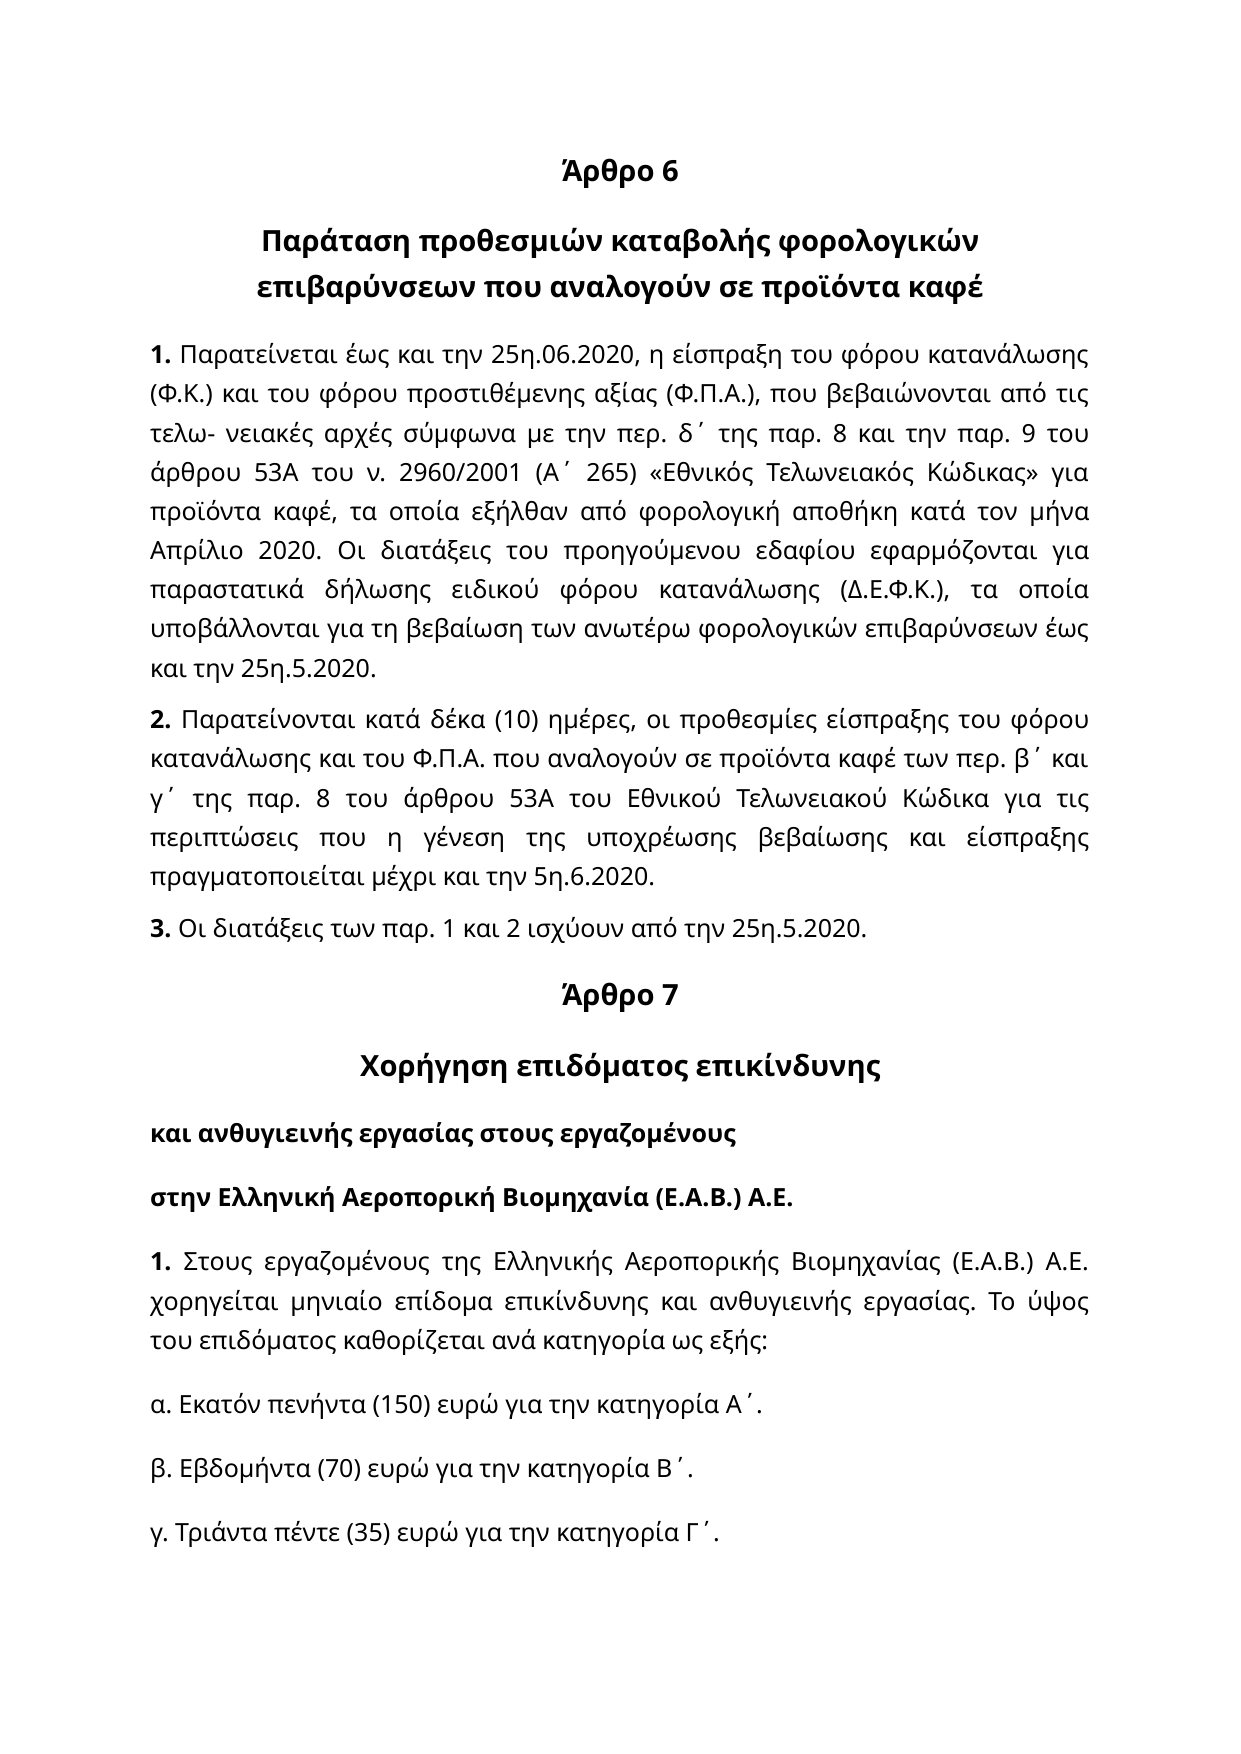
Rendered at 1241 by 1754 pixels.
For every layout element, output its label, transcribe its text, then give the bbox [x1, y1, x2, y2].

text και ανθυγιεινής εργασίας στους εργαζομένους [150, 1116, 1090, 1150]
text γ. Τριάντα πέντε (35) ευρώ για την κατηγορία Γ΄. [150, 1515, 1090, 1549]
subtitle Άρθρο 7 [150, 974, 1090, 1014]
text α. Εκατόν πενήντα (150) ευρώ για την κατηγορία Α΄. [150, 1386, 1090, 1421]
text 3. Οι διατάξεις των παρ. 1 και 2 ισχύουν από την 25η.5.2020. [150, 910, 1090, 944]
text β. Εβδομήντα (70) ευρώ για την κατηγορία Β΄. [150, 1451, 1090, 1485]
text 1. Παρατείνεται έως και την 25η.06.2020, η είσπραξη του φόρου κατανάλωσης (Φ.Κ.) και του φόρου προστιθέμενης αξίας (Φ.Π.Α.), που βεβαιώνονται από τις τελω- νειακές αρχές σύμφωνα με την περ. δ΄ της παρ. 8 και την παρ. 9 του άρθρου 53Α του ν. 2960/2001 (Α΄ 265) «Εθνικός Τελωνειακός Κώδικας» για προϊόντα καφέ, τα οποία εξήλθαν από φορολογική αποθήκη κατά τον μήνα Απρίλιο 2020. Οι διατάξεις του προηγούμενου εδαφίου εφαρμόζονται για παραστατικά δήλωσης ειδικού φόρου κατανάλωσης (Δ.Ε.Φ.Κ.), τα οποία υποβάλλονται για τη βεβαίωση των ανωτέρω φορολογικών επιβαρύνσεων έως και την 25η.5.2020. [150, 337, 1090, 684]
subtitle Χορήγηση επιδόματος επικίνδυνης [150, 1045, 1090, 1085]
text 2. Παρατείνονται κατά δέκα (10) ημέρες, οι προθεσμίες είσπραξης του φόρου κατανάλωσης και του Φ.Π.Α. που αναλογούν σε προϊόντα καφέ των περ. β΄ και γ΄ της παρ. 8 του άρθρου 53Α του Εθνικού Τελωνειακού Κώδικα για τις περιπτώσεις που η γένεση της υποχρέωσης βεβαίωσης και είσπραξης πραγματοποιείται μέχρι και την 5η.6.2020. [150, 702, 1090, 893]
subtitle Παράταση προθεσμιών καταβολής φορολογικών επιβαρύνσεων που αναλογούν σε προϊόντα καφέ [150, 221, 1090, 306]
subtitle Άρθρο 6 [150, 150, 1090, 190]
text στην Ελληνική Αεροπορική Βιομηχανία (Ε.Α.Β.) Α.Ε. [150, 1180, 1090, 1214]
text 1. Στους εργαζομένους της Ελληνικής Αεροπορικής Βιομηχανίας (Ε.Α.Β.) Α.Ε. χορηγείται μηνιαίο επίδομα επικίνδυνης και ανθυγιεινής εργασίας. Το ύψος του επιδόματος καθορίζεται ανά κατηγορία ως εξής: [150, 1244, 1090, 1356]
